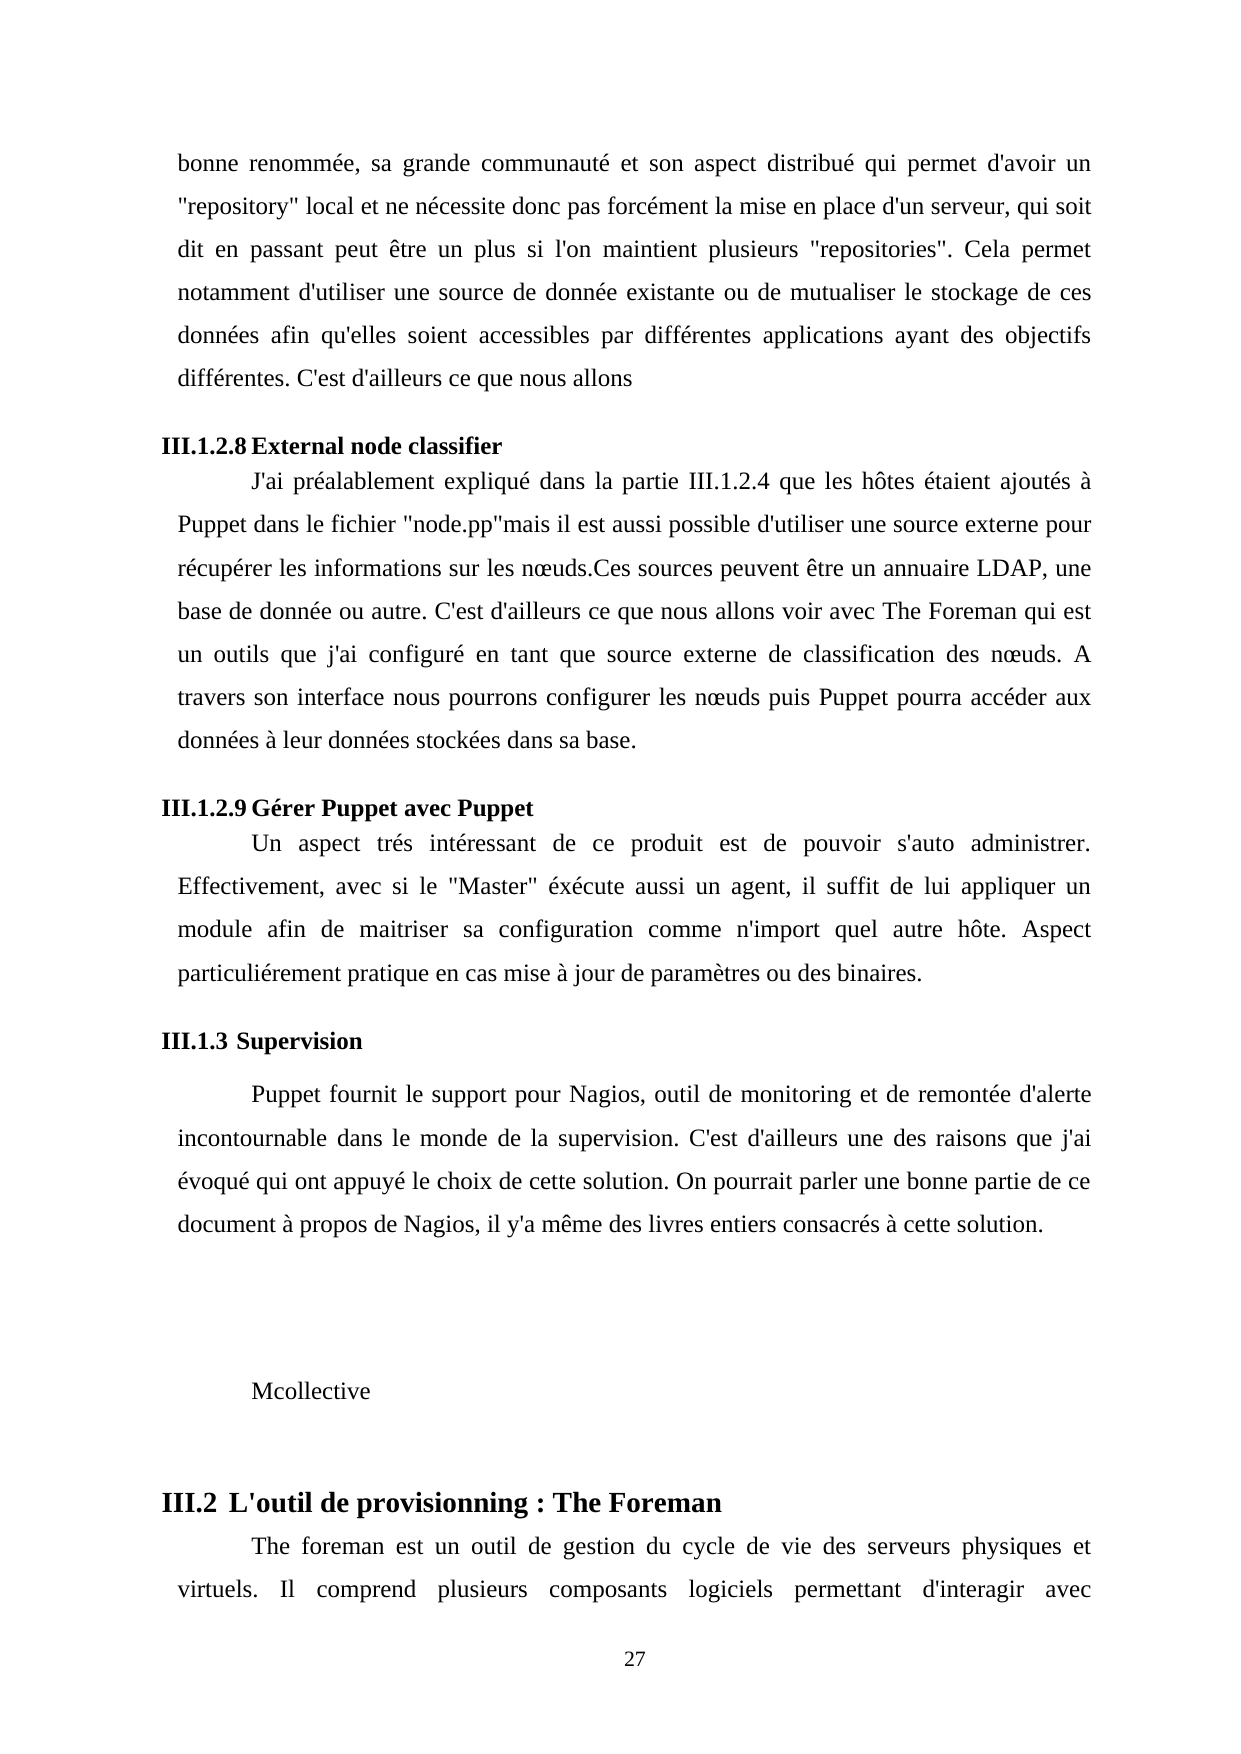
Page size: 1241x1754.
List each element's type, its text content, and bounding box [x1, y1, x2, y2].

text Un aspect trés intéressant de ce produit est de pouvoir s'auto administrer. Effectivement, avec si le "Master" éxécute aussi un agent, il suffit de lui appliquer un module afin de maitriser sa configuration comme n'import quel autre hôte. Aspect particuliérement pratique en cas mise à jour de paramètres ou des binaires. [177, 828, 1092, 986]
text The foreman est un outil de gestion du cycle de vie des serveurs physiques et virtuels. Il comprend plusieurs composants logiciels permettant d'interagir avec [177, 1531, 1092, 1603]
text J'ai préalablement expliqué dans la partie III.1.2.4 que les hôtes étaient ajoutés à Puppet dans le fichier "node.pp"mais il est aussi possible d'utiliser une source externe pour récupérer les informations sur les nœuds.Ces sources peuvent être un annuaire LDAP, une base de donnée ou autre. C'est d'ailleurs ce que nous allons voir avec The Foreman qui est un outils que j'ai configuré en tant que source externe de classification des nœuds. A travers son interface nous pourrons configurer les nœuds puis Puppet pourra accéder aux données à leur données stockées dans sa base. [177, 466, 1092, 754]
subtitle L'outil de provisionning : The Foreman [161, 1485, 1092, 1519]
text Puppet fournit le support pour Nagios, outil de monitoring et de remontée d'alerte incontournable dans le monde de la supervision. C'est d'ailleurs une des raisons que j'ai évoqué qui ont appuyé le choix de cette solution. On pourrait parler une bonne partie de ce document à propos de Nagios, il y'a même des livres entiers consacrés à cette solution. [177, 1079, 1092, 1238]
text Mcollective [177, 1376, 1092, 1404]
subtitle Supervision [161, 1026, 1092, 1054]
text bonne renommée, sa grande communauté et son aspect distribué qui permet d'avoir un "repository" local et ne nécessite donc pas forcément la mise en place d'un serveur, qui soit dit en passant peut être un plus si l'on maintient plusieurs "repositories". Cela permet notamment d'utiliser une source de donnée existante ou de mutualiser le stockage de ces données afin qu'elles soient accessibles par différentes applications ayant des objectifs différentes. C'est d'ailleurs ce que nous allons [177, 148, 1092, 392]
subtitle Gérer Puppet avec Puppet [161, 793, 1092, 822]
subtitle External node classifier [161, 431, 1092, 460]
